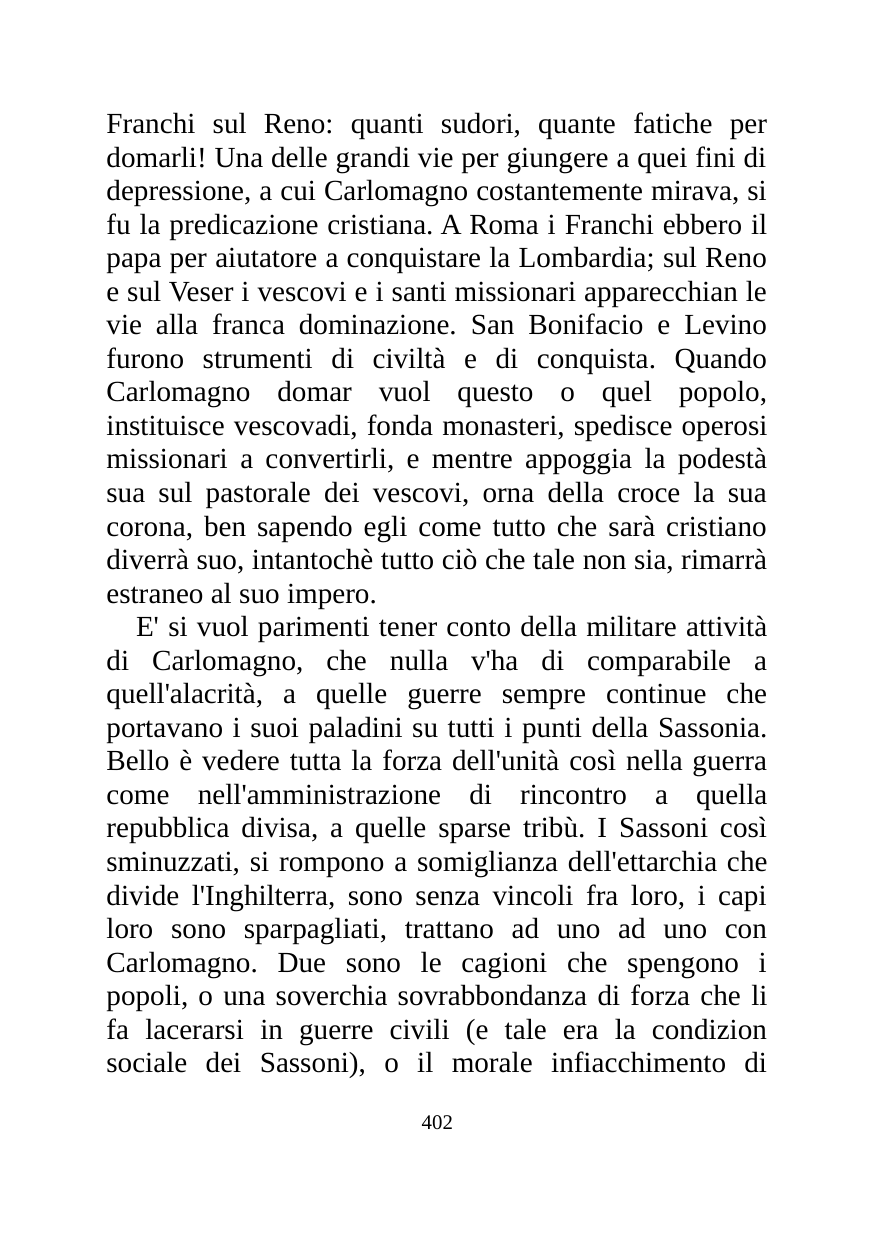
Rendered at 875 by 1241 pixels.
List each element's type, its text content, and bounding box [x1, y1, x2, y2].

text E' si vuol parimenti tener conto della militare attività di Carlomagno, che nulla v'ha di comparabile a quell'alacrità, a quelle guerre sempre continue che portavano i suoi paladini su tutti i punti della Sassonia. Bello è vedere tutta la forza dell'unità così nella guerra come nell'amministrazione di rincontro a quella repubblica divisa, a quelle sparse tribù. I Sassoni così sminuzzati, si rompono a somiglianza dell'ettarchia che divide l'Inghilterra, sono senza vincoli fra loro, i capi loro sono sparpagliati, trattano ad uno ad uno con Carlomagno. Due sono le cagioni che spengono i popoli, o una soverchia sovrabbondanza di forza che li fa lacerarsi in guerre civili (e tale era la condizion sociale dei Sassoni), o il morale infiacchimento di [106, 609, 768, 1079]
text Franchi sul Reno: quanti sudori, quante fatiche per domarli! Una delle grandi vie per giungere a quei fini di depressione, a cui Carlomagno costantemente mirava, si fu la predicazione cristiana. A Roma i Franchi ebbero il papa per aiutatore a conquistare la Lombardia; sul Reno e sul Veser i vescovi e i santi missionari apparecchian le vie alla franca dominazione. San Bonifacio e Levino furono strumenti di civiltà e di conquista. Quando Carlomagno domar vuol questo o quel popolo, instituisce vescovadi, fonda monasteri, spedisce operosi missionari a convertirli, e mentre appoggia la podestà sua sul pastorale dei vescovi, orna della croce la sua corona, ben sapendo egli come tutto che sarà cristiano diverrà suo, intantochè tutto ciò che tale non sia, rimarrà estraneo al suo impero. [106, 106, 768, 609]
